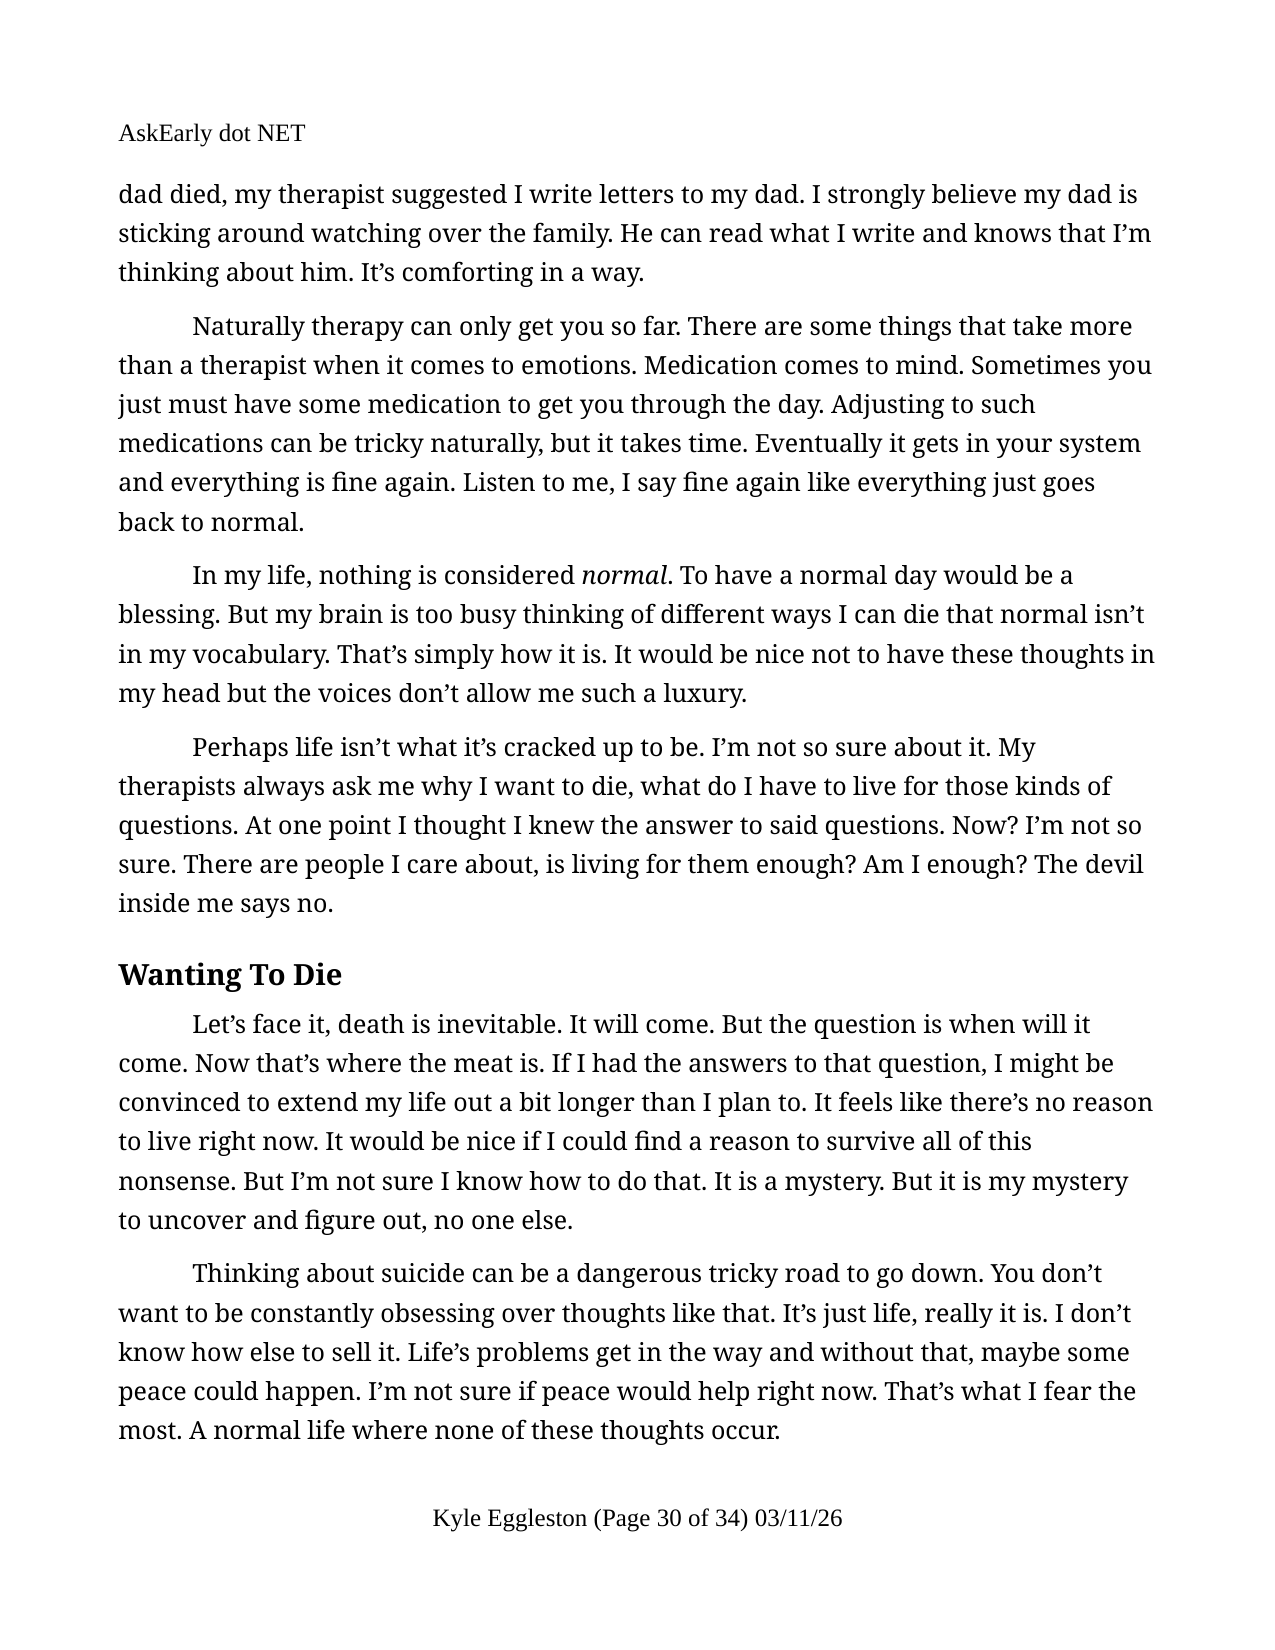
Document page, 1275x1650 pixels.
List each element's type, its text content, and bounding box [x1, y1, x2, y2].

text In my life, nothing is considered normal. To have a normal day would be a blessing. But my brain is too busy thinking of different ways I can die that normal isn’t in my vocabulary. That’s simply how it is. It would be nice not to have these thoughts in my head but the voices don’t allow me such a luxury. [118, 558, 1157, 709]
text dad died, my therapist suggested I write letters to my dad. I strongly believe my dad is sticking around watching over the family. He can read what I write and knows that I’m thinking about him. It’s comforting in a way. [118, 176, 1157, 289]
subtitle Wanting To Die [118, 954, 1157, 994]
text Let’s face it, death is inevitable. It will come. But the question is when will it come. Now that’s where the meat is. If I had the answers to that question, I might be convinced to extend my life out a bit longer than I plan to. It feels like there’s no reason to live right now. It would be nice if I could find a reason to survive all of this nonsense. But I’m not sure I know how to do that. It is a mystery. But it is my mystery to uncover and figure out, no one else. [118, 1006, 1157, 1236]
text Thinking about suicide can be a dangerous tricky road to go down. You don’t want to be constantly obsessing over thoughts like that. It’s just life, really it is. I don’t know how else to sell it. Life’s problems get in the way and without that, maybe some peace could happen. I’m not sure if peace would help right now. That’s what I fear the most. A normal life where none of these thoughts occur. [118, 1256, 1157, 1447]
text Perhaps life isn’t what it’s cracked up to be. I’m not so sure about it. My therapists always ask me why I want to die, what do I have to live for those kinds of questions. At one point I thought I knew the answer to said questions. Now? I’m not so sure. There are people I care about, is living for them enough? Am I enough? The devil inside me says no. [118, 729, 1157, 920]
text Naturally therapy can only get you so far. There are some things that take more than a therapist when it comes to emotions. Medication comes to mind. Sometimes you just must have some medication to get you through the day. Adjusting to such medications can be tricky naturally, but it takes time. Eventually it gets in your system and everything is fine again. Listen to me, I say fine again like everything just goes back to normal. [118, 308, 1157, 538]
